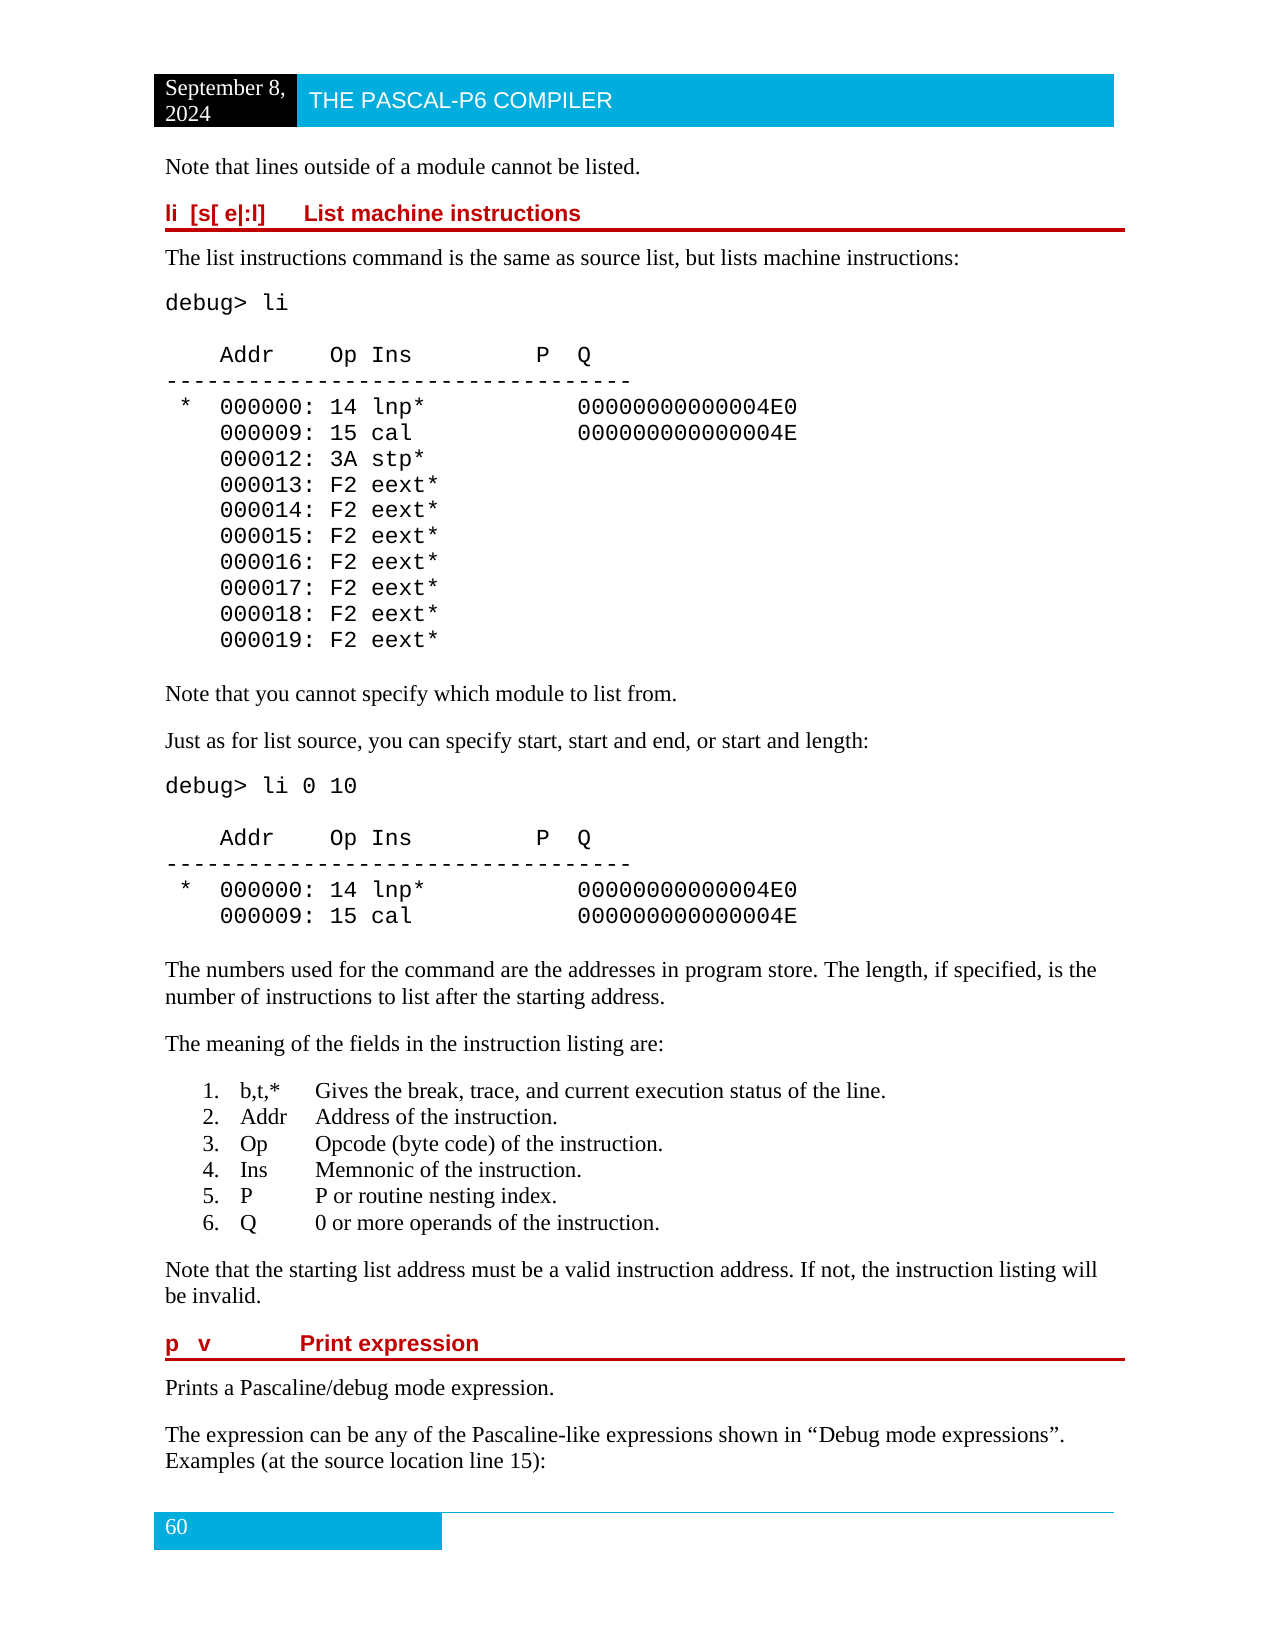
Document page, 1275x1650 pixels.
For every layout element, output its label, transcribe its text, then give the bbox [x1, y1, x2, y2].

list b,t,* Gives the break, trace, and current execution status of the line. [202, 1077, 1125, 1103]
text * 000000: 14 lnp* 00000000000004E0 [165, 878, 1125, 904]
text debug> li 0 10 [165, 775, 1125, 801]
list Q 0 or more operands of the instruction. [202, 1209, 1125, 1235]
subtitle li [s[ e|:l] List machine instructions [165, 200, 1125, 228]
text Note that lines outside of a module cannot be listed. [165, 153, 1125, 179]
text * 000000: 14 lnp* 00000000000004E0 [165, 395, 1125, 421]
text 000018: F2 eext* [165, 603, 1125, 628]
text The expression can be any of the Pascaline-like expressions shown in “Debug mode expressions”. Examples (at the source location line 15): [165, 1421, 1125, 1473]
text The meaning of the fields in the instruction listing are: [165, 1030, 1125, 1056]
text The list instructions command is the same as source list, but lists machine instructions: [165, 244, 1125, 271]
list P P or routine nesting index. [202, 1182, 1125, 1209]
text 000009: 15 cal 000000000000004E [165, 904, 1125, 930]
text 000017: F2 eext* [165, 577, 1125, 603]
text Note that you cannot specify which module to list from. [165, 680, 1125, 707]
text 000015: F2 eext* [165, 525, 1125, 551]
text debug> li [165, 291, 1125, 317]
text 000013: F2 eext* [165, 473, 1125, 499]
text 000016: F2 eext* [165, 551, 1125, 577]
text Note that the starting list address must be a valid instruction address. If not, the instruction listing will be invalid. [165, 1256, 1125, 1309]
list Addr Address of the instruction. [202, 1103, 1125, 1130]
text ---------------------------------- [165, 853, 1125, 878]
text Prints a Pascaline/debug mode expression. [165, 1374, 1125, 1400]
subtitle p v Print expression [165, 1329, 1125, 1358]
list Ins Memnonic of the instruction. [202, 1156, 1125, 1182]
text Just as for list source, you can specify start, start and end, or start and length: [165, 728, 1125, 754]
text The numbers used for the command are the addresses in program store. The length, if specified, is the number of instructions to list after the starting address. [165, 956, 1125, 1009]
text 000019: F2 eext* [165, 628, 1125, 654]
text 000012: 3A stp* [165, 447, 1125, 473]
text Addr Op Ins P Q [165, 827, 1125, 853]
list Op Opcode (byte code) of the instruction. [202, 1130, 1125, 1156]
text 000009: 15 cal 000000000000004E [165, 421, 1125, 447]
text ---------------------------------- [165, 369, 1125, 395]
text Addr Op Ins P Q [165, 343, 1125, 369]
text 000014: F2 eext* [165, 499, 1125, 525]
